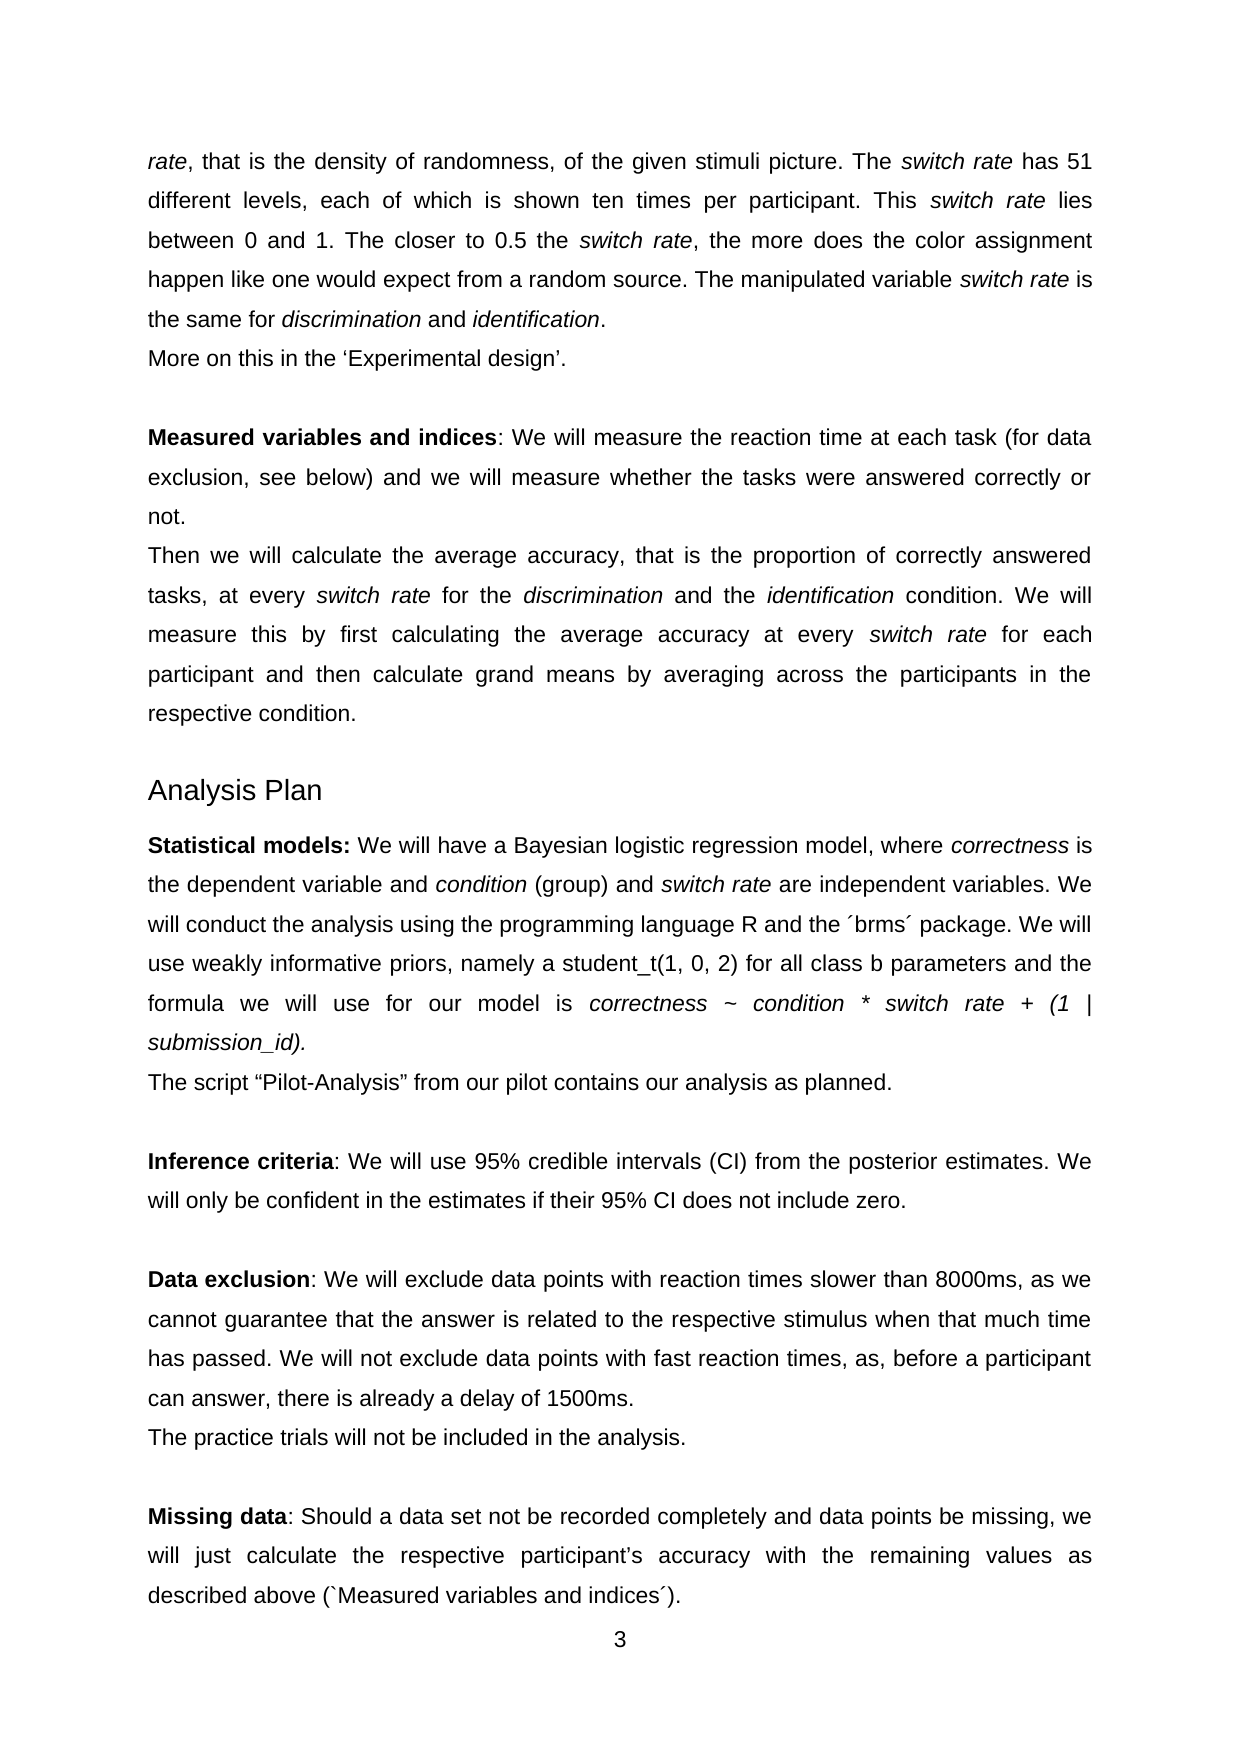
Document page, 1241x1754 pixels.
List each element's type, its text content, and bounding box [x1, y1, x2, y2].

text rate, that is the density of randomness, of the given stimuli picture. The switch rate has 51 different levels, each of which is shown ten times per participant. This switch rate lies between 0 and 1. The closer to 0.5 the switch rate, the more does the color assignment happen like one would expect from a random source. The manipulated variable switch rate is the same for discrimination and identification. [148, 148, 1093, 332]
text The script “Pilot-Analysis” from our pilot contains our analysis as planned. [148, 1069, 1093, 1095]
text Measured variables and indices: We will measure the reaction time at each task (for data exclusion, see below) and we will measure whether the tasks were answered correctly or not. [148, 424, 1093, 529]
text Then we will calculate the average accuracy, that is the proportion of correctly answered tasks, at every switch rate for the discrimination and the identification condition. We will measure this by first calculating the average accuracy at every switch rate for each participant and then calculate grand means by averaging across the participants in the respective condition. [148, 542, 1093, 727]
text Statistical models: We will have a Bayesian logistic regression model, where correctness is the dependent variable and condition (group) and switch rate are independent variables. We will conduct the analysis using the programming language R and the ´brms´ package. We will use weakly informative priors, namely a student_t(1, 0, 2) for all class b parameters and the formula we will use for our model is correctness ~ condition * switch rate + (1 | submission_id). [148, 832, 1093, 1056]
text The practice trials will not be included in the analysis. [148, 1424, 1093, 1450]
text Missing data: Should a data set not be recorded completely and data points be missing, we will just calculate the respective participant’s accuracy with the remaining values as described above (`Measured variables and indices´). [148, 1503, 1093, 1608]
subtitle Analysis Plan [148, 773, 1093, 807]
text More on this in the ‘Experimental design’. [148, 345, 1093, 371]
text Data exclusion: We will exclude data points with reaction times slower than 8000ms, as we cannot guarantee that the answer is related to the respective stimulus when that much time has passed. We will not exclude data points with fast reaction times, as, before a participant can answer, there is already a delay of 1500ms. [148, 1266, 1093, 1411]
text Inference criteria: We will use 95% credible intervals (CI) from the posterior estimates. We will only be confident in the estimates if their 95% CI does not include zero. [148, 1148, 1093, 1213]
